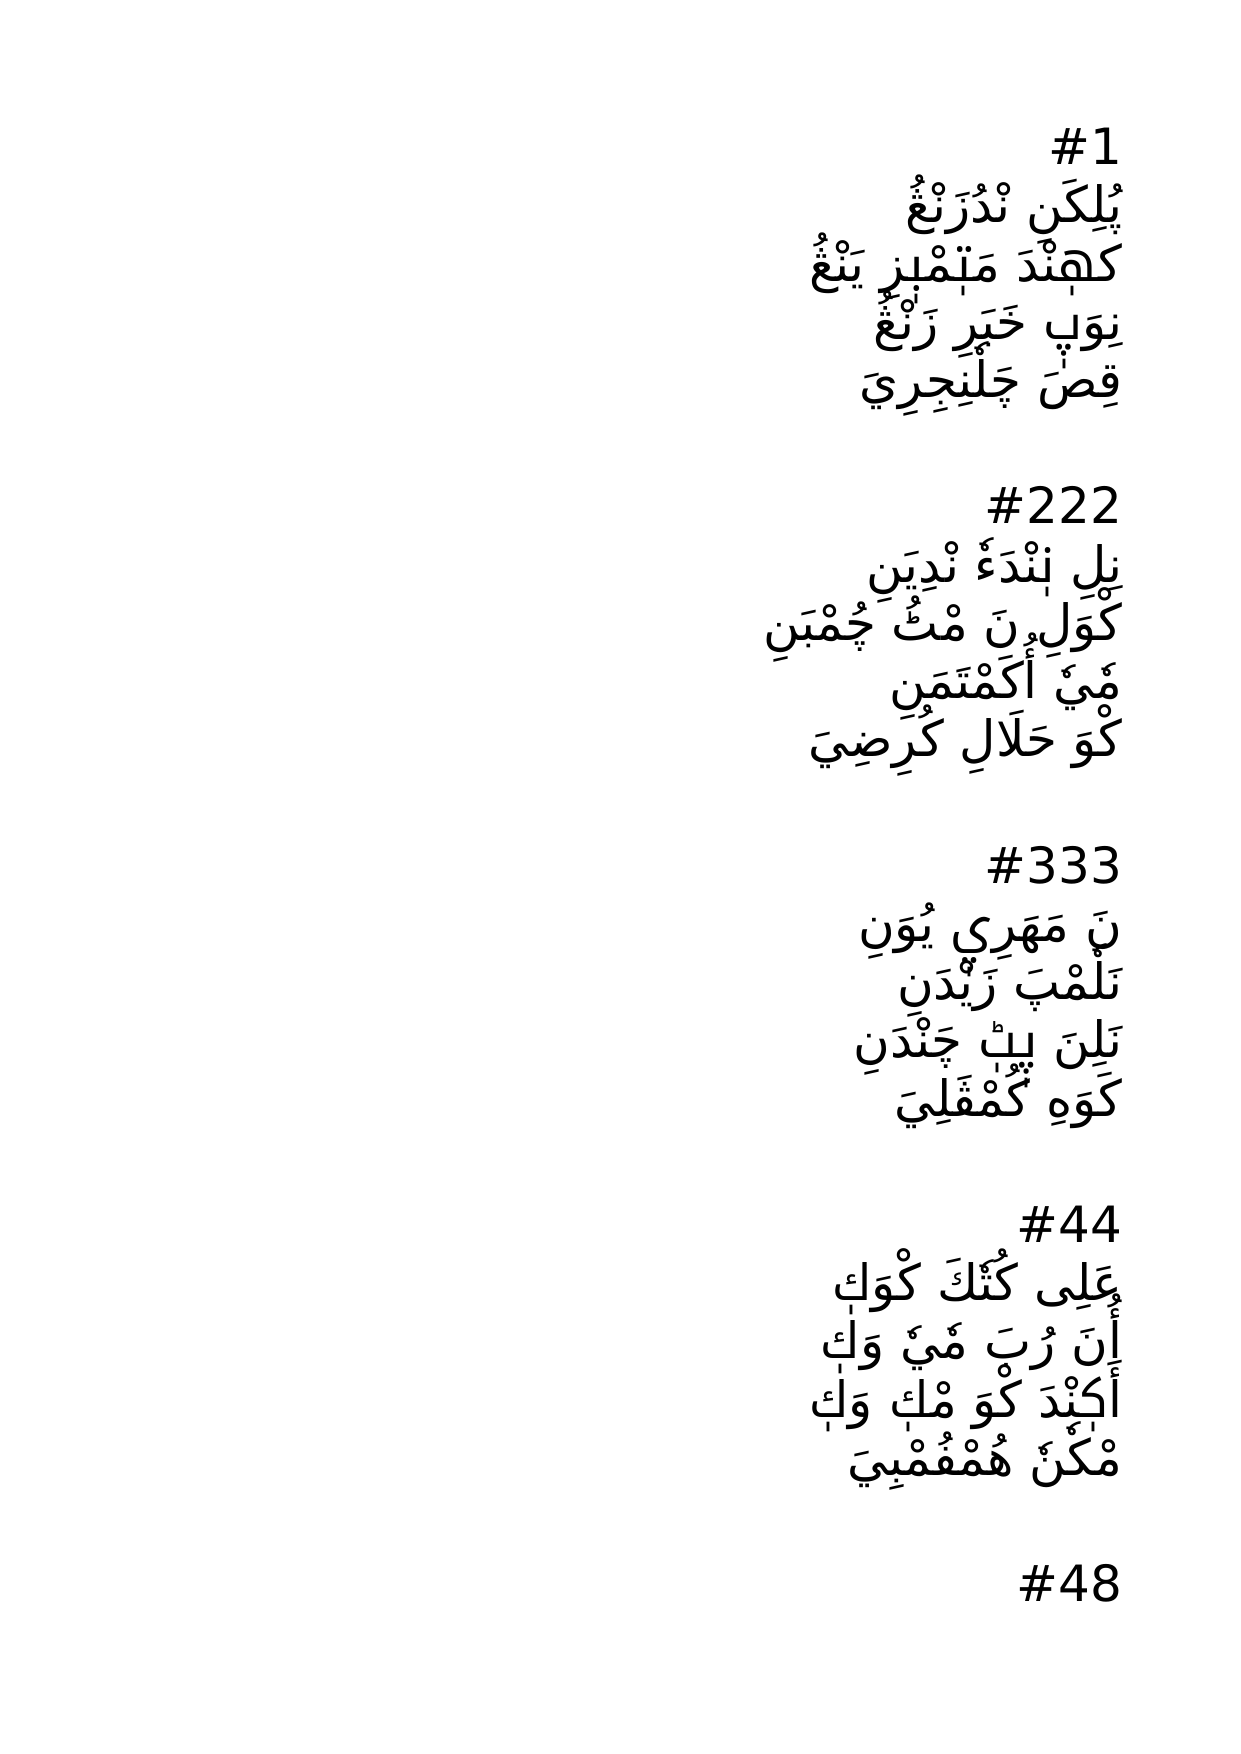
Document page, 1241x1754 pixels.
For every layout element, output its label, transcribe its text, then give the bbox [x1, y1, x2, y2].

text كْوَلِ نَ مْٹُ چُمْبَنِ [118, 594, 1122, 652]
text #44 [118, 1196, 1122, 1254]
text عَلِى كُتٗكَ كْوَكٖ [118, 1254, 1122, 1312]
text نَ مَهَرِيٖ يُوَنِ [118, 895, 1122, 953]
text كهٖنْدَ مَتٖمْبٖزِ يَنْڠُ [118, 234, 1122, 293]
text نَلٗمْپَ زَيْدَنِ [118, 953, 1122, 1011]
text #1 [118, 118, 1122, 176]
text قِصَ چَلٗنِجِرِيَ [118, 351, 1122, 409]
text أَكٖنْدَ كْوَ مْكٖ وَكٖ [118, 1371, 1122, 1429]
text پُلِكَنِ نْدُزَنْڠُ [118, 176, 1122, 234]
text #333 [118, 837, 1122, 895]
text مٗيٗ أُكَمْتَمَنِ [118, 652, 1122, 710]
text مْكٗنٗ هُمْفُمْبِيَ [118, 1429, 1122, 1487]
text نِوَپٖ خَبَرِ زَنْڠُ [118, 293, 1122, 351]
text كْوَ حَلَالِ كُرِضِيَ [118, 710, 1122, 768]
text #48 [118, 1555, 1122, 1613]
text نِلِ نٖنْدَءٗ نْدِيَنِ [118, 536, 1122, 594]
text كَوَهِ كُمْڤَلِيَ [118, 1069, 1122, 1128]
text نَلِنَ پٖٹٖ چَنْدَنِ [118, 1011, 1122, 1069]
text #222 [118, 477, 1122, 536]
text أُنَ رُبَ مٗيٗ وَكٖ [118, 1312, 1122, 1371]
